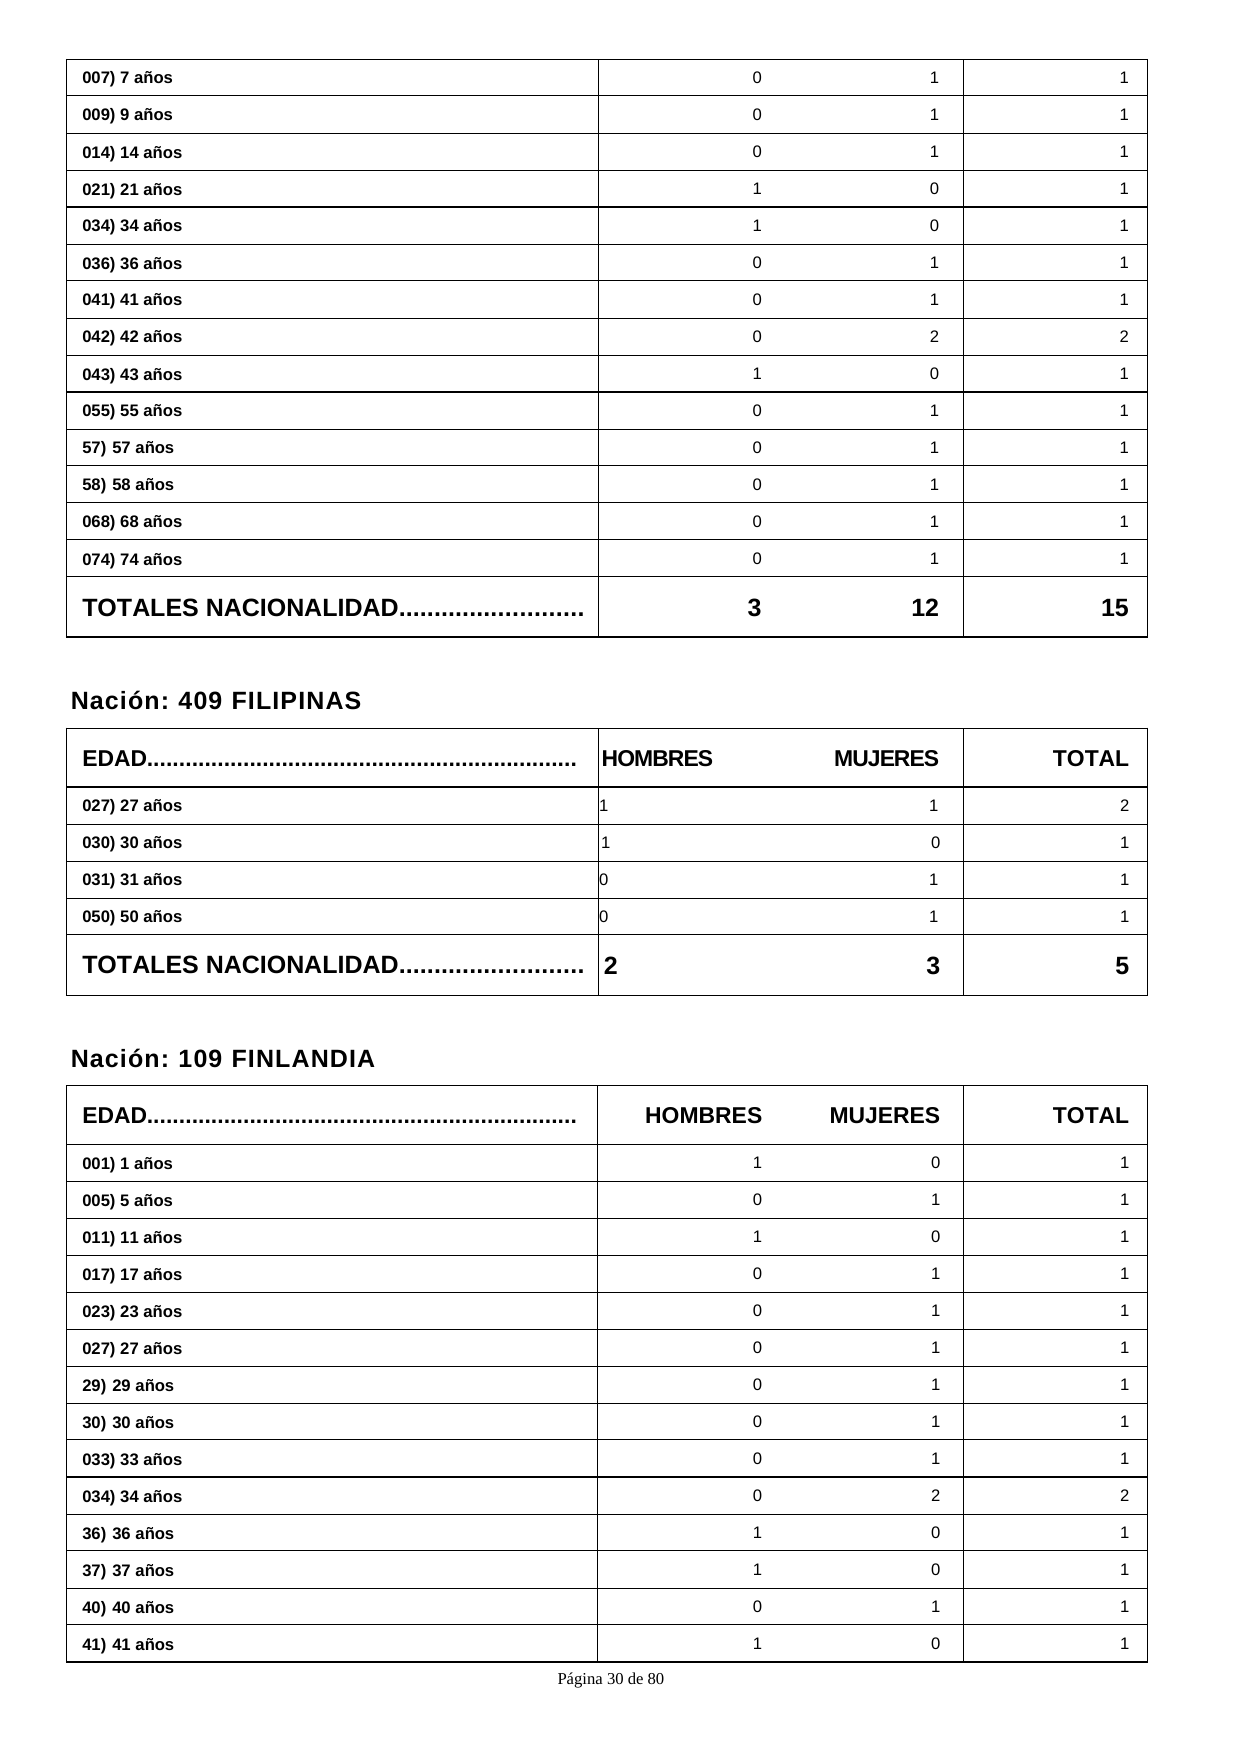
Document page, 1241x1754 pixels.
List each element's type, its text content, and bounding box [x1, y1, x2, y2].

table_cell 1 [964, 1367, 1147, 1402]
table_header TOTAL [964, 1086, 1147, 1144]
table_cell 036) 36 años [67, 245, 598, 280]
table_cell 0 [599, 393, 838, 428]
table_cell 1 [797, 1367, 963, 1402]
table_cell 0 [797, 1145, 963, 1181]
table_cell TOTALES NACIONALIDAD [67, 577, 598, 636]
table_cell 1 [964, 862, 1147, 897]
table_cell 1 [838, 245, 963, 280]
table_cell 0 [599, 540, 838, 576]
table_cell 2 3 [599, 935, 963, 995]
table_cell 1 [838, 466, 963, 502]
table_cell 29 años [67, 1367, 597, 1402]
table_cell 1 [964, 1551, 1147, 1587]
table_cell 1 [838, 281, 963, 317]
table_cell 1 1 [599, 788, 963, 823]
text Página 30 de 80 [71, 1669, 1151, 1688]
table_cell 014) 14 años [67, 134, 598, 169]
table_header 1 [838, 60, 963, 95]
table_cell 1 [964, 503, 1147, 539]
table_cell 0 1 [599, 899, 963, 934]
table_cell 1 [797, 1293, 963, 1329]
table_cell 30 años [67, 1404, 597, 1439]
table_cell 1 0 [599, 825, 963, 861]
table_cell 1 [964, 1330, 1147, 1366]
table_cell 1 [598, 1551, 797, 1587]
table_cell 0 [599, 319, 838, 354]
table_cell TOTALES NACIONALIDAD [67, 935, 598, 995]
table_cell 1 [838, 540, 963, 576]
table_cell 0 1 [599, 862, 963, 897]
table_cell 1 [797, 1330, 963, 1366]
table_cell 1 [964, 393, 1147, 428]
table_cell 1 [964, 96, 1147, 132]
table_cell 0 [797, 1625, 963, 1661]
table_cell 1 [964, 1293, 1147, 1329]
table_cell 1 [797, 1440, 963, 1476]
table_cell 1 [964, 1145, 1147, 1181]
table_cell 1 [964, 540, 1147, 576]
table_cell 57 años [67, 430, 598, 465]
table_cell 0 [599, 281, 838, 317]
table_cell 1 [598, 1219, 797, 1255]
table_cell 1 [964, 825, 1147, 861]
table_cell 009) 9 años [67, 96, 598, 132]
table_cell 1 [964, 134, 1147, 169]
table_cell 0 [838, 208, 963, 243]
table_cell 2 [964, 319, 1147, 354]
text Nación: 109 FINLANDIA [71, 1047, 1151, 1073]
table_cell 033) 33 años [67, 1440, 597, 1476]
table_cell 043) 43 años [67, 356, 598, 391]
table_cell 1 [964, 430, 1147, 465]
table_cell 0 [598, 1478, 797, 1513]
table_cell 0 [599, 96, 838, 132]
table_cell 0 [598, 1330, 797, 1366]
table_cell 0 [598, 1440, 797, 1476]
table_cell 0 [599, 466, 838, 502]
table_cell 0 [797, 1515, 963, 1550]
table_header EDAD [67, 729, 598, 786]
table_header 007) 7 años [67, 60, 598, 95]
table_cell 011) 11 años [67, 1219, 597, 1255]
text Nación: 409 FILIPINAS [71, 689, 1151, 715]
table_cell 1 [964, 1219, 1147, 1255]
table_cell 1 [838, 134, 963, 169]
table_cell 1 [964, 1182, 1147, 1218]
table_header 1 [964, 60, 1147, 95]
table_cell 1 [797, 1404, 963, 1439]
table_cell 041) 41 años [67, 281, 598, 317]
table_cell 0 [598, 1404, 797, 1439]
table_cell 1 [964, 245, 1147, 280]
table_cell 0 [797, 1551, 963, 1587]
table_cell 042) 42 años [67, 319, 598, 354]
table_cell 1 [599, 171, 838, 206]
table_cell 030) 30 años [67, 825, 598, 861]
table_cell 1 [964, 1404, 1147, 1439]
table_cell 001) 1 años [67, 1145, 597, 1181]
table_cell 023) 23 años [67, 1293, 597, 1329]
table_header MUJERES [797, 1086, 963, 1144]
table_cell 034) 34 años [67, 208, 598, 243]
table_cell 3 [599, 577, 838, 636]
table_header EDAD [67, 1086, 597, 1144]
table_cell 027) 27 años [67, 1330, 597, 1366]
table_cell 12 [838, 577, 963, 636]
table_cell 034) 34 años [67, 1478, 597, 1513]
table_cell 1 [964, 1515, 1147, 1550]
table_cell 1 [838, 503, 963, 539]
table_cell 1 [838, 96, 963, 132]
table_cell 1 [599, 208, 838, 243]
table_cell 1 [964, 281, 1147, 317]
table_cell 055) 55 años [67, 393, 598, 428]
table_header HOMBRES [598, 1086, 797, 1144]
table_cell 1 [797, 1256, 963, 1292]
table_cell 1 [598, 1145, 797, 1181]
table_cell 41 años [67, 1625, 597, 1661]
table_cell 1 [599, 356, 838, 391]
table_cell 40 años [67, 1589, 597, 1624]
table_cell 2 [838, 319, 963, 354]
table_cell 5 [964, 935, 1147, 995]
table_cell 0 [598, 1589, 797, 1624]
table_cell 0 [598, 1367, 797, 1402]
table_cell 0 [797, 1219, 963, 1255]
table_cell 0 [598, 1182, 797, 1218]
table_cell 0 [599, 245, 838, 280]
table_cell 050) 50 años [67, 899, 598, 934]
table_cell 15 [964, 577, 1147, 636]
table_cell 1 [964, 899, 1147, 934]
table_cell 0 [599, 134, 838, 169]
table_cell 1 [598, 1625, 797, 1661]
table_cell 2 [964, 1478, 1147, 1513]
table_cell 0 [838, 356, 963, 391]
table_cell 1 [797, 1182, 963, 1218]
table_cell 1 [964, 466, 1147, 502]
table_cell 031) 31 años [67, 862, 598, 897]
table_cell 0 [838, 171, 963, 206]
table_cell 017) 17 años [67, 1256, 597, 1292]
table_cell 074) 74 años [67, 540, 598, 576]
table_cell 0 [598, 1256, 797, 1292]
table_cell 1 [964, 208, 1147, 243]
table_cell 068) 68 años [67, 503, 598, 539]
table_cell 0 [599, 430, 838, 465]
table_cell 1 [964, 1625, 1147, 1661]
table_cell 1 [598, 1515, 797, 1550]
table_cell 36 años [67, 1515, 597, 1550]
table_cell 005) 5 años [67, 1182, 597, 1218]
table_cell 2 [797, 1478, 963, 1513]
table_header HOMBRES MUJERES [599, 729, 963, 786]
table_cell 0 [599, 503, 838, 539]
table_cell 1 [964, 171, 1147, 206]
table_cell 2 [964, 788, 1147, 823]
table_cell 1 [838, 393, 963, 428]
table_header TOTAL [964, 729, 1147, 786]
table_cell 027) 27 años [67, 788, 598, 823]
table_cell 1 [964, 1440, 1147, 1476]
table_cell 37 años [67, 1551, 597, 1587]
table_cell 0 [598, 1293, 797, 1329]
table_cell 1 [838, 430, 963, 465]
table_cell 1 [797, 1589, 963, 1624]
table_cell 1 [964, 1256, 1147, 1292]
table_cell 58 años [67, 466, 598, 502]
table_cell 1 [964, 1589, 1147, 1624]
table_cell 021) 21 años [67, 171, 598, 206]
table_header 0 [599, 60, 838, 95]
table_cell 1 [964, 356, 1147, 391]
